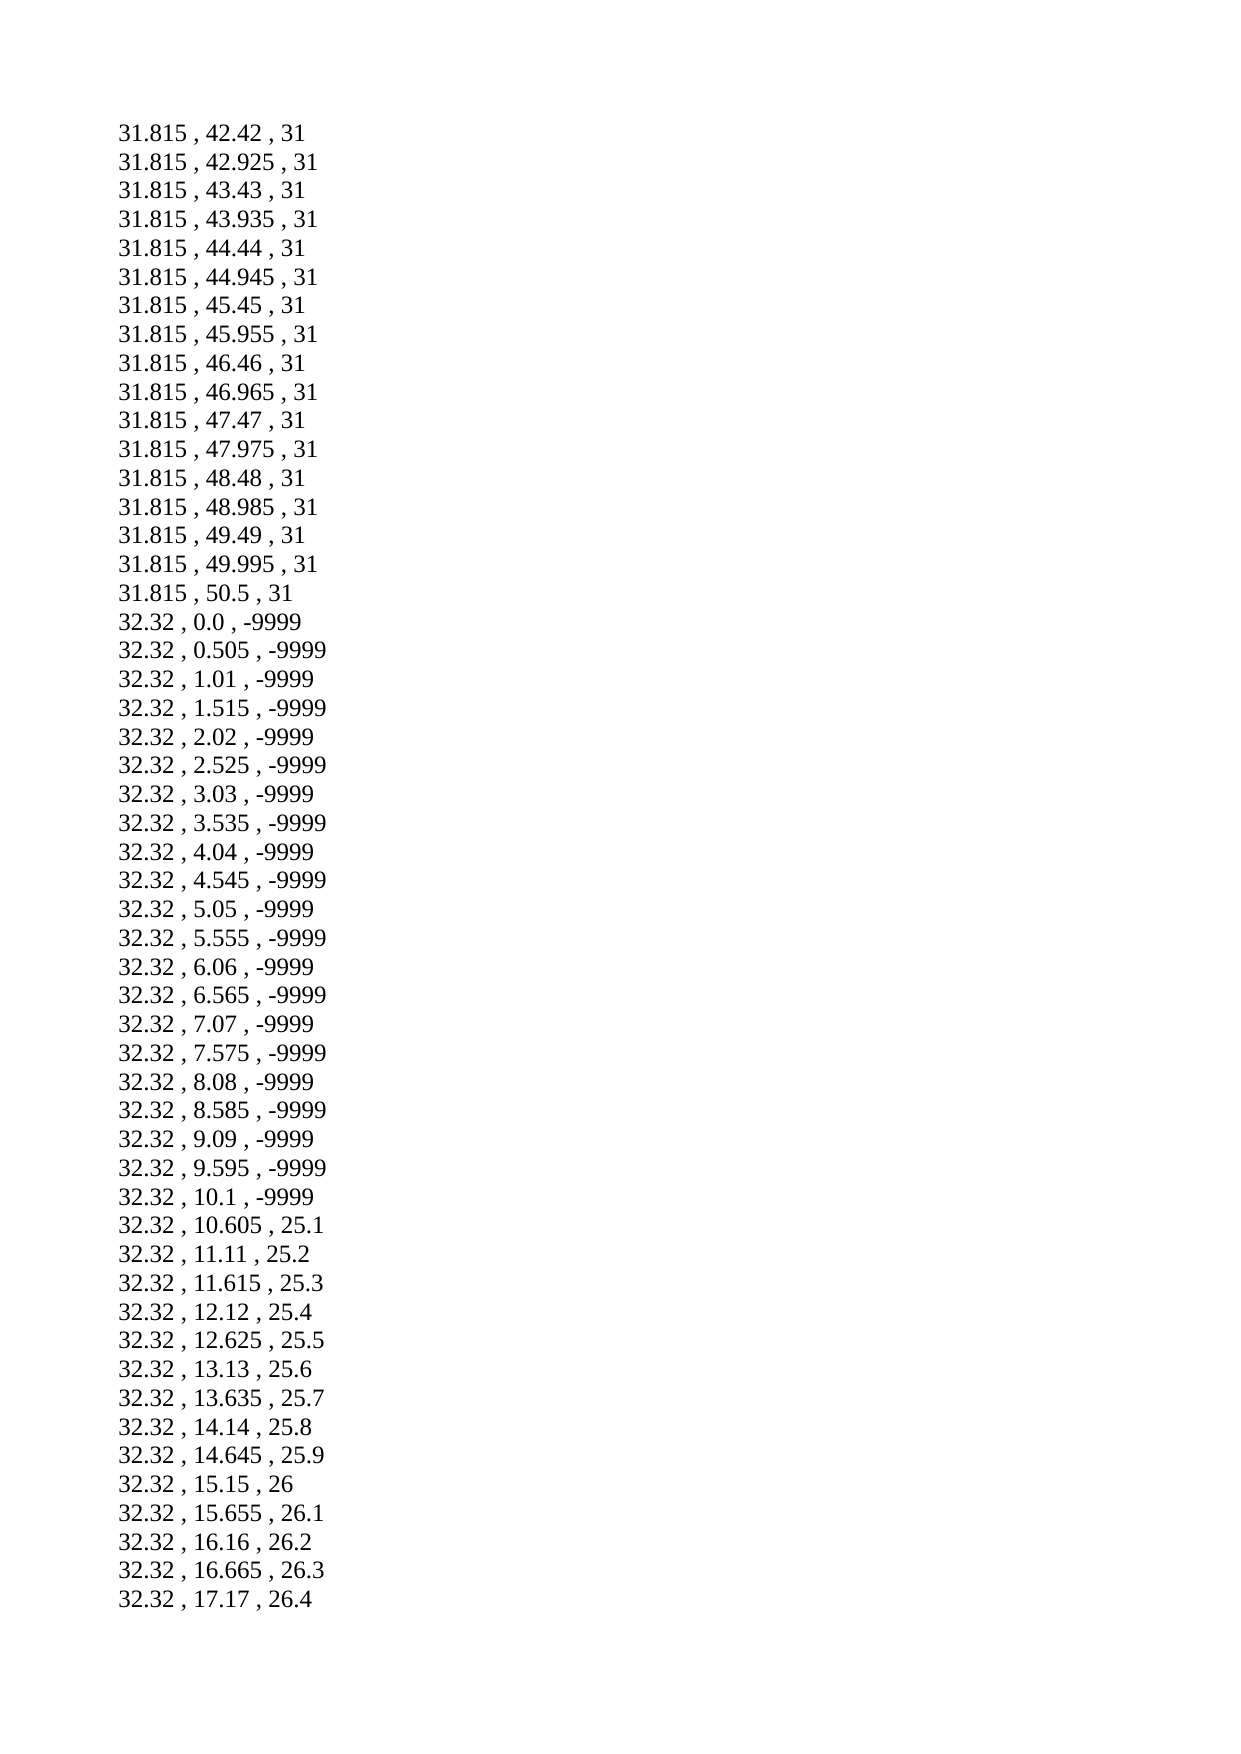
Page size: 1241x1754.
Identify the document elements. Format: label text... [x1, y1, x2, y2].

text 32.32 , 4.04 , -9999 [118, 837, 1122, 866]
text 32.32 , 4.545 , -9999 [118, 866, 1122, 894]
text 31.815 , 47.47 , 31 [118, 406, 1122, 434]
text 31.815 , 43.935 , 31 [118, 204, 1122, 233]
text 32.32 , 5.05 , -9999 [118, 894, 1122, 923]
text 32.32 , 6.565 , -9999 [118, 981, 1122, 1009]
text 32.32 , 11.11 , 25.2 [118, 1239, 1122, 1268]
text 32.32 , 1.515 , -9999 [118, 693, 1122, 722]
text 32.32 , 0.0 , -9999 [118, 607, 1122, 636]
text 31.815 , 43.43 , 31 [118, 176, 1122, 204]
text 32.32 , 14.14 , 25.8 [118, 1412, 1122, 1441]
text 31.815 , 44.44 , 31 [118, 233, 1122, 262]
text 31.815 , 49.49 , 31 [118, 521, 1122, 549]
text 32.32 , 2.525 , -9999 [118, 751, 1122, 779]
text 32.32 , 8.585 , -9999 [118, 1096, 1122, 1124]
text 32.32 , 0.505 , -9999 [118, 636, 1122, 664]
text 31.815 , 46.965 , 31 [118, 377, 1122, 406]
text 32.32 , 13.13 , 25.6 [118, 1354, 1122, 1383]
text 31.815 , 44.945 , 31 [118, 262, 1122, 291]
text 31.815 , 45.45 , 31 [118, 291, 1122, 319]
text 32.32 , 8.08 , -9999 [118, 1067, 1122, 1096]
text 32.32 , 13.635 , 25.7 [118, 1383, 1122, 1412]
text 32.32 , 15.15 , 26 [118, 1469, 1122, 1498]
text 32.32 , 7.575 , -9999 [118, 1038, 1122, 1067]
text 32.32 , 6.06 , -9999 [118, 952, 1122, 981]
text 31.815 , 48.985 , 31 [118, 492, 1122, 521]
text 32.32 , 12.12 , 25.4 [118, 1297, 1122, 1326]
text 32.32 , 3.03 , -9999 [118, 779, 1122, 808]
text 31.815 , 42.925 , 31 [118, 147, 1122, 176]
text 32.32 , 11.615 , 25.3 [118, 1268, 1122, 1297]
text 32.32 , 10.605 , 25.1 [118, 1211, 1122, 1239]
text 32.32 , 7.07 , -9999 [118, 1009, 1122, 1038]
text 31.815 , 49.995 , 31 [118, 549, 1122, 578]
text 32.32 , 16.16 , 26.2 [118, 1527, 1122, 1556]
text 32.32 , 9.09 , -9999 [118, 1124, 1122, 1153]
text 32.32 , 3.535 , -9999 [118, 808, 1122, 837]
text 32.32 , 1.01 , -9999 [118, 664, 1122, 693]
text 32.32 , 16.665 , 26.3 [118, 1556, 1122, 1584]
text 32.32 , 14.645 , 25.9 [118, 1441, 1122, 1469]
text 32.32 , 9.595 , -9999 [118, 1153, 1122, 1182]
text 32.32 , 17.17 , 26.4 [118, 1584, 1122, 1613]
text 32.32 , 10.1 , -9999 [118, 1182, 1122, 1211]
text 31.815 , 46.46 , 31 [118, 348, 1122, 377]
text 32.32 , 15.655 , 26.1 [118, 1498, 1122, 1527]
text 32.32 , 5.555 , -9999 [118, 923, 1122, 952]
text 31.815 , 42.42 , 31 [118, 118, 1122, 147]
text 31.815 , 50.5 , 31 [118, 578, 1122, 607]
text 32.32 , 12.625 , 25.5 [118, 1326, 1122, 1354]
text 32.32 , 2.02 , -9999 [118, 722, 1122, 751]
text 31.815 , 45.955 , 31 [118, 319, 1122, 348]
text 31.815 , 48.48 , 31 [118, 463, 1122, 492]
text 31.815 , 47.975 , 31 [118, 434, 1122, 463]
